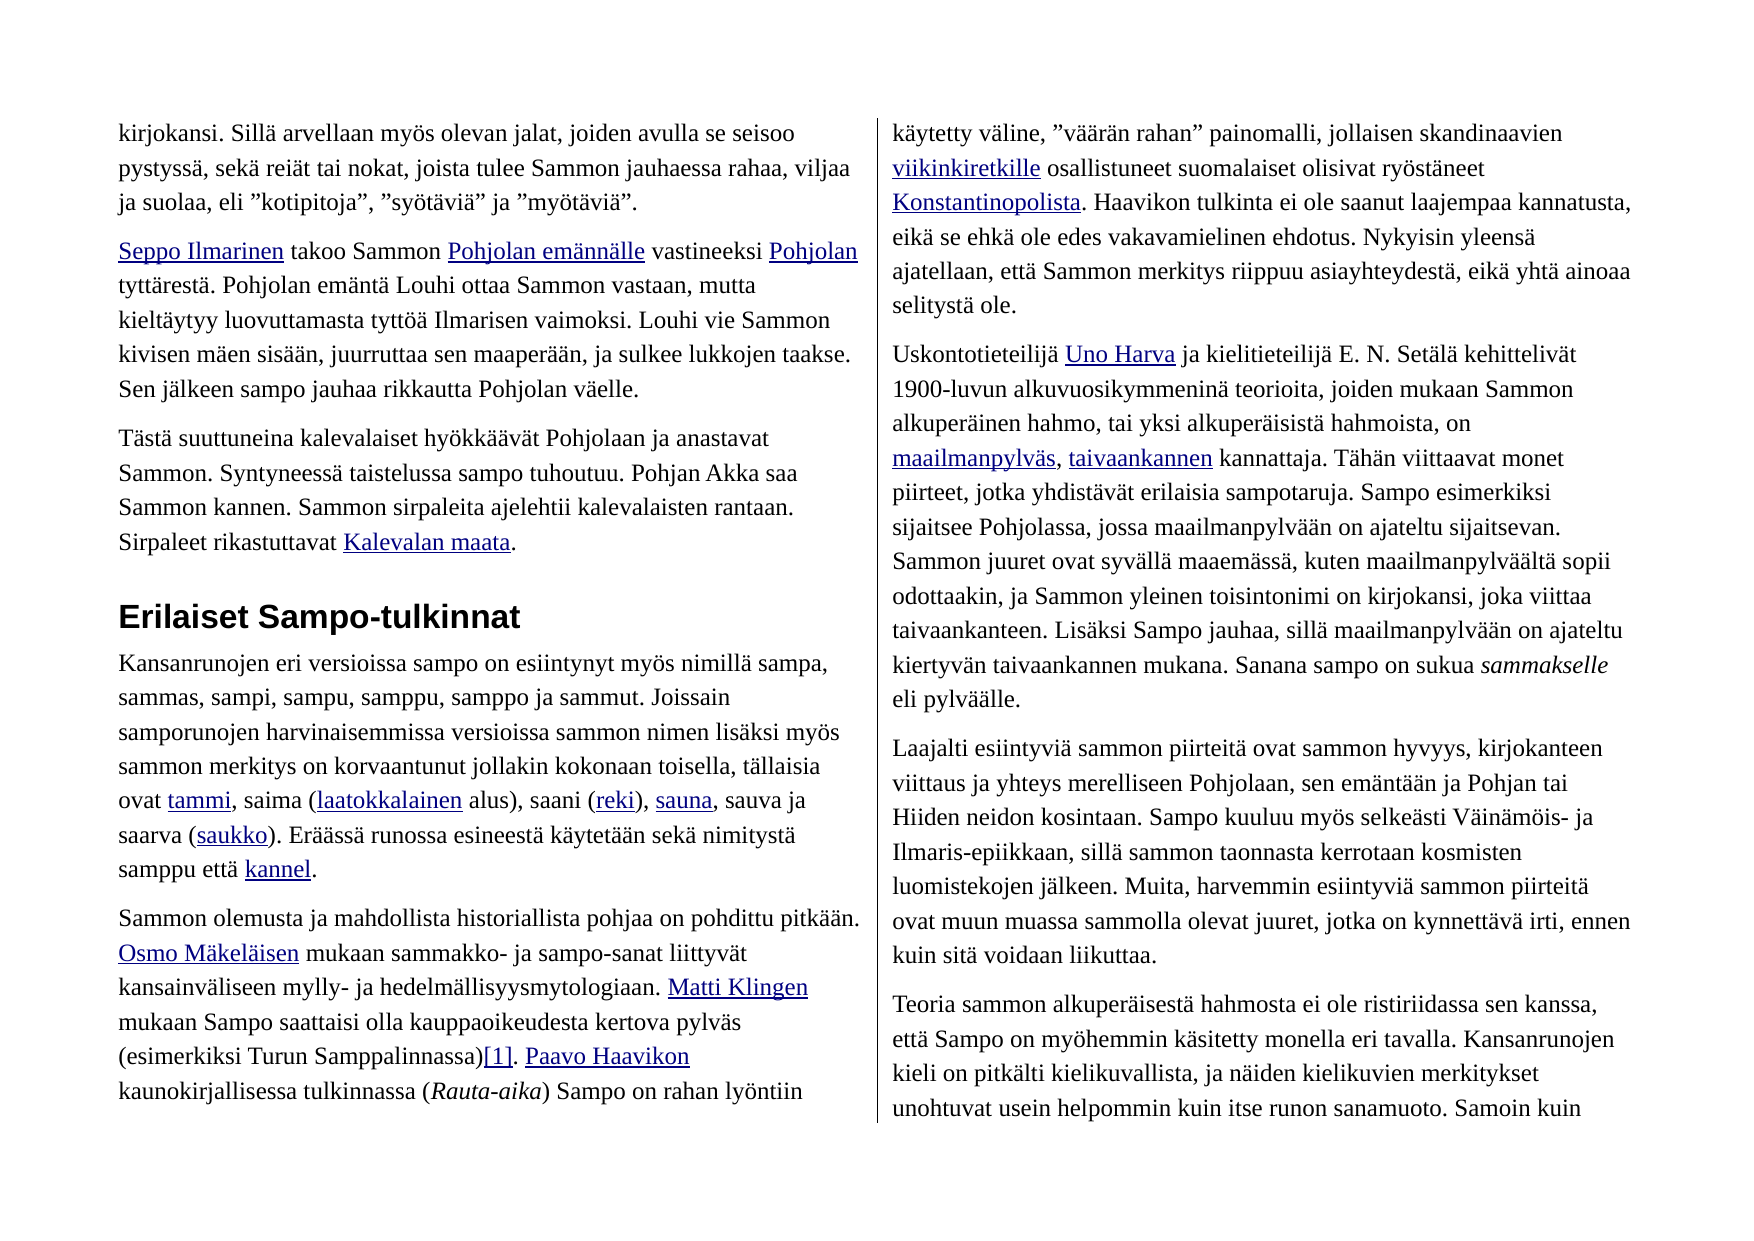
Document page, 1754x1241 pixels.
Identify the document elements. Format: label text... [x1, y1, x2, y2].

text käytetty väline, ”väärän rahan” painomalli, jollaisen skandinaavien viikinkiretkille osallistuneet suomalaiset olisivat ryöstäneet Konstantinopolista. Haavikon tulkinta ei ole saanut laajempaa kannatusta, eikä se ehkä ole edes vakavamielinen ehdotus. Nykyisin yleensä ajatellaan, että Sammon merkitys riippuu asiayhteydestä, eikä yhtä ainoaa selitystä ole. [892, 118, 1636, 319]
text Tästä suuttuneina kalevalaiset hyökkäävät Pohjolaan ja anastavat Sammon. Syntyneessä taistelussa sampo tuhoutuu. Pohjan Akka saa Sammon kannen. Sammon sirpaleita ajelehtii kalevalaisten rantaan. Sirpaleet rikastuttavat Kalevalan maata. [118, 423, 862, 555]
text Uskontotieteilijä Uno Harva ja kielitieteilijä E. N. Setälä kehittelivät 1900-luvun alkuvuosikymmeninä teorioita, joiden mukaan Sammon alkuperäinen hahmo, tai yksi alkuperäisistä hahmoista, on maailmanpylväs, taivaankannen kannattaja. Tähän viittaavat monet piirteet, jotka yhdistävät erilaisia sampotaruja. Sampo esimerkiksi sijaitsee Pohjolassa, jossa maailmanpylvään on ajateltu sijaitsevan. Sammon juuret ovat syvällä maaemässä, kuten maailmanpylväältä sopii odottaakin, ja Sammon yleinen toisintonimi on kirjokansi, joka viittaa taivaankanteen. Lisäksi Sampo jauhaa, sillä maailmanpylvään on ajateltu kiertyvän taivaankannen mukana. Sanana sampo on sukua sammakselle eli pylväälle. [892, 339, 1636, 713]
subtitle Erilaiset Sampo-tulkinnat [118, 596, 862, 635]
text Kansanrunojen eri versioissa sampo on esiintynyt myös nimillä sampa, sammas, sampi, sampu, samppu, samppo ja sammut. Joissain samporunojen harvinaisemmissa versioissa sammon nimen lisäksi myös sammon merkitys on korvaantunut jollakin kokonaan toisella, tällaisia ovat tammi, saima (laatokkalainen alus), saani (reki), sauna, sauva ja saarva (saukko). Eräässä runossa esineestä käytetään sekä nimitystä samppu että kannel. [118, 648, 862, 883]
text Laajalti esiintyviä sammon piirteitä ovat sammon hyvyys, kirjokanteen viittaus ja yhteys merelliseen Pohjolaan, sen emäntään ja Pohjan tai Hiiden neidon kosintaan. Sampo kuuluu myös selkeästi Väinämöis- ja Ilmaris-epiikkaan, sillä sammon taonnasta kerrotaan kosmisten luomistekojen jälkeen. Muita, harvemmin esiintyviä sammon piirteitä ovat muun muassa sammolla olevat juuret, jotka on kynnettävä irti, ennen kuin sitä voidaan liikuttaa. [892, 733, 1636, 969]
text kirjokansi. Sillä arvellaan myös olevan jalat, joiden avulla se seisoo pystyssä, sekä reiät tai nokat, joista tulee Sammon jauhaessa rahaa, viljaa ja suolaa, eli ”kotipitoja”, ”syötäviä” ja ”myötäviä”. [118, 118, 862, 216]
text Sammon olemusta ja mahdollista historiallista pohjaa on pohdittu pitkään. Osmo Mäkeläisen mukaan sammakko- ja sampo-sanat liittyvät kansainväliseen mylly- ja hedelmällisyysmytologiaan. Matti Klingen mukaan Sampo saattaisi olla kauppaoikeudesta kertova pylväs (esimerkiksi Turun Samppalinnassa)[1]. Paavo Haavikon kaunokirjallisessa tulkinnassa (Rauta-aika) Sampo on rahan lyöntiin [118, 903, 862, 1105]
text Seppo Ilmarinen takoo Sammon Pohjolan emännälle vastineeksi Pohjolan tyttärestä. Pohjolan emäntä Louhi ottaa Sammon vastaan, mutta kieltäytyy luovuttamasta tyttöä Ilmarisen vaimoksi. Louhi vie Sammon kivisen mäen sisään, juurruttaa sen maaperään, ja sulkee lukkojen taakse. Sen jälkeen sampo jauhaa rikkautta Pohjolan väelle. [118, 236, 862, 403]
text Teoria sammon alkuperäisestä hahmosta ei ole ristiriidassa sen kanssa, että Sampo on myöhemmin käsitetty monella eri tavalla. Kansanrunojen kieli on pitkälti kielikuvallista, ja näiden kielikuvien merkitykset unohtuvat usein helpommin kuin itse runon sanamuoto. Samoin kuin [892, 989, 1636, 1122]
